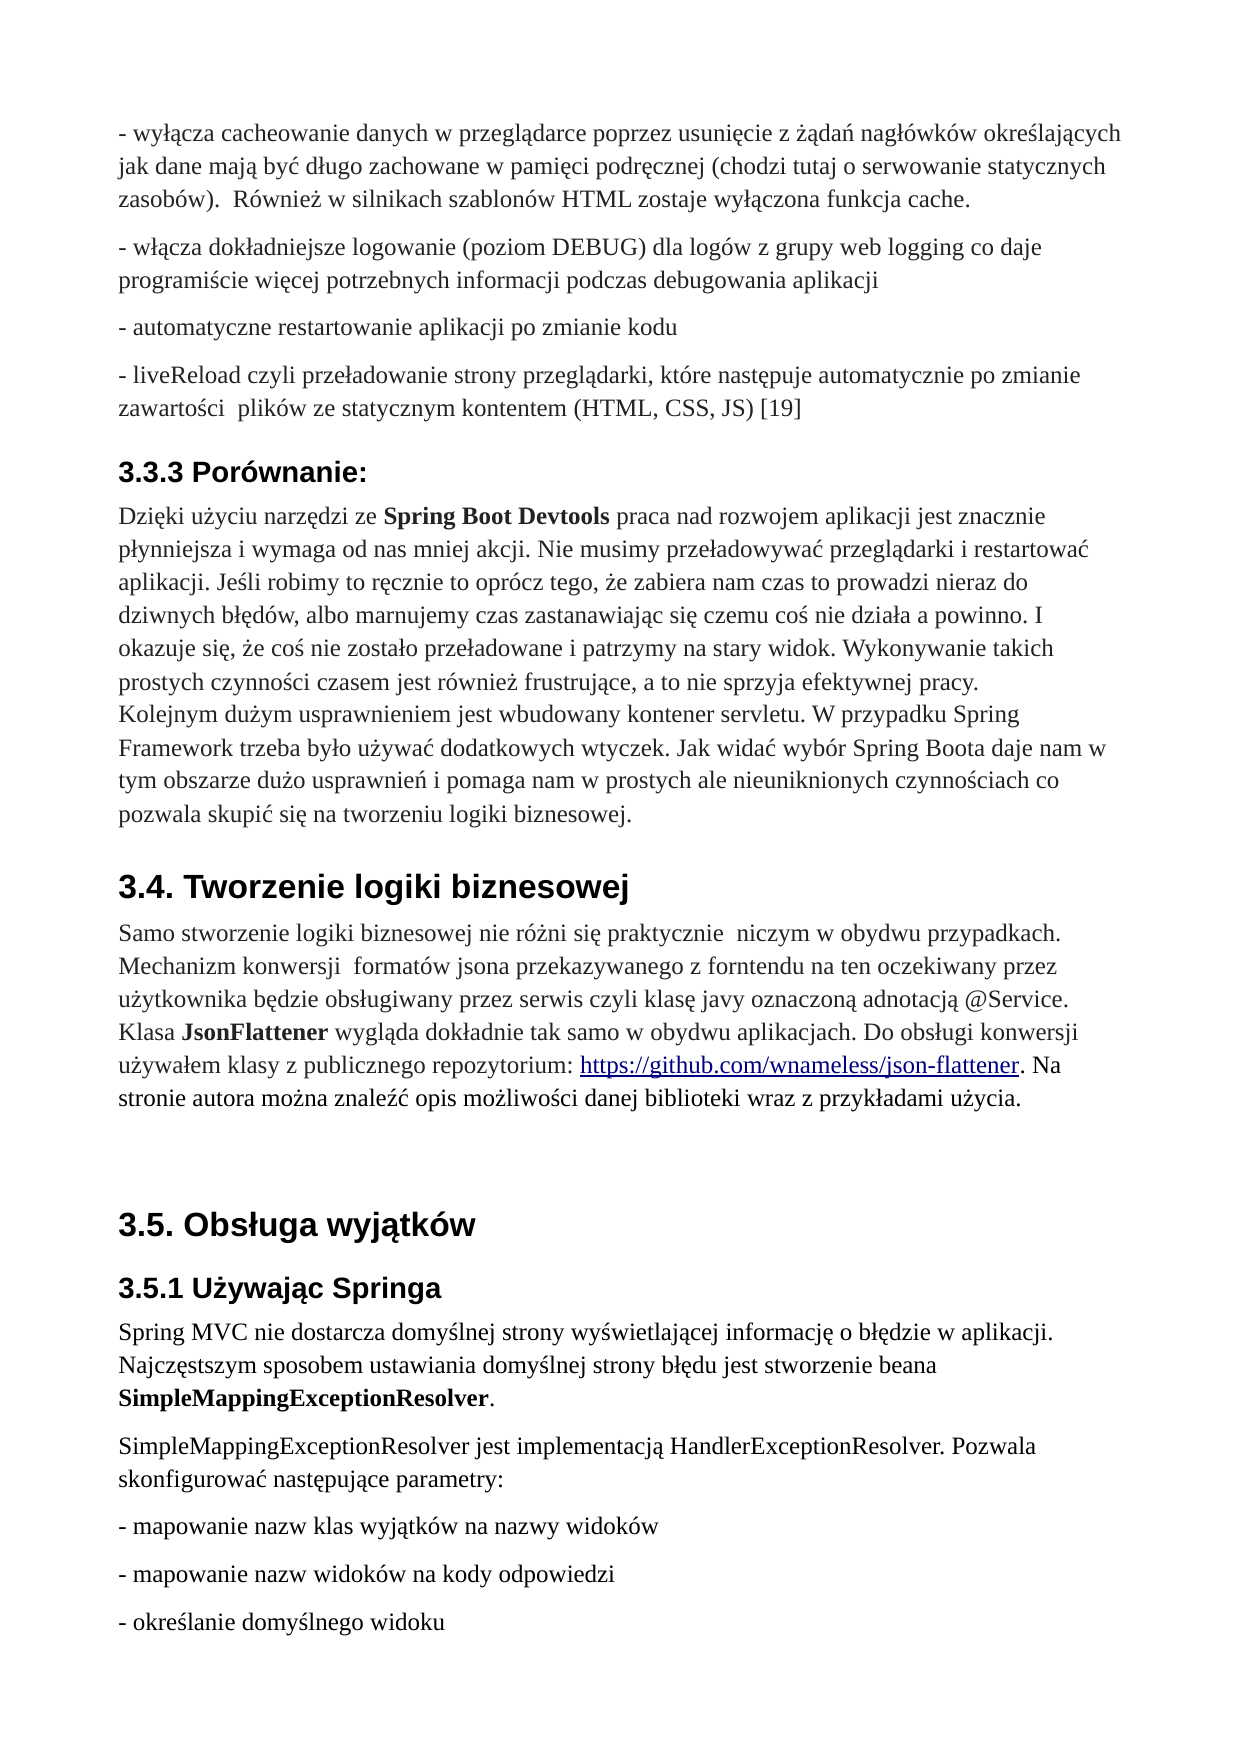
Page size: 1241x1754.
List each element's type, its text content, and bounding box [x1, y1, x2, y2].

text Dzięki użyciu narzędzi ze Spring Boot Devtools praca nad rozwojem aplikacji jest znacznie płynniejsza i wymaga od nas mniej akcji. Nie musimy przeładowywać przeglądarki i restartować aplikacji. Jeśli robimy to ręcznie to oprócz tego, że zabiera nam czas to prowadzi nieraz do dziwnych błędów, albo marnujemy czas zastanawiając się czemu coś nie działa a powinno. I okazuje się, że coś nie zostało przeładowane i patrzymy na stary widok. Wykonywanie takich prostych czynności czasem jest również frustrujące, a to nie sprzyja efektywnej pracy. Kolejnym dużym usprawnieniem jest wbudowany kontener servletu. W przypadku Spring Framework trzeba było używać dodatkowych wtyczek. Jak widać wybór Spring Boota daje nam w tym obszarze dużo usprawnień i pomaga nam w prostych ale nieuniknionych czynnościach co pozwala skupić się na tworzeniu logiki biznesowej. [118, 501, 1122, 827]
subtitle 3.4. Tworzenie logiki biznesowej [118, 867, 1122, 906]
subtitle 3.5. Obsługa wyjątków [118, 1205, 1122, 1244]
text - mapowanie nazw widoków na kody odpowiedzi [118, 1559, 1122, 1588]
text - włącza dokładniejsze logowanie (poziom DEBUG) dla logów z grupy web logging co daje programiście więcej potrzebnych informacji podczas debugowania aplikacji [118, 232, 1122, 293]
subtitle 3.5.1 Używając Springa [118, 1271, 1122, 1304]
text - wyłącza cacheowanie danych w przeglądarce poprzez usunięcie z żądań nagłówków określających jak dane mają być długo zachowane w pamięci podręcznej (chodzi tutaj o serwowanie statycznych zasobów). Również w silnikach szablonów HTML zostaje wyłączona funkcja cache. [118, 118, 1122, 213]
text Samo stworzenie logiki biznesowej nie różni się praktycznie niczym w obydwu przypadkach. Mechanizm konwersji formatów jsona przekazywanego z forntendu na ten oczekiwany przez użytkownika będzie obsługiwany przez serwis czyli klasę javy oznaczoną adnotacją @Service. Klasa JsonFlattener wygląda dokładnie tak samo w obydwu aplikacjach. Do obsługi konwersji używałem klasy z publicznego repozytorium: https://github.com/wnameless/json-flattener. Na stronie autora można znaleźć opis możliwości danej biblioteki wraz z przykładami użycia. [118, 918, 1122, 1112]
text - mapowanie nazw klas wyjątków na nazwy widoków [118, 1511, 1122, 1540]
subtitle 3.3.3 Porównanie: [118, 455, 1122, 489]
text - automatyczne restartowanie aplikacji po zmianie kodu [118, 312, 1122, 341]
text SimpleMappingExceptionResolver jest implementacją HandlerExceptionResolver. Pozwala skonfigurować następujące parametry: [118, 1431, 1122, 1492]
text Spring MVC nie dostarcza domyślnej strony wyświetlającej informację o błędzie w aplikacji. Najczęstszym sposobem ustawiania domyślnej strony błędu jest stworzenie beana SimpleMappingExceptionResolver. [118, 1317, 1122, 1412]
text - liveReload czyli przeładowanie strony przeglądarki, które następuje automatycznie po zmianie zawartości plików ze statycznym kontentem (HTML, CSS, JS) [19] [118, 360, 1122, 422]
text - określanie domyślnego widoku [118, 1607, 1122, 1635]
